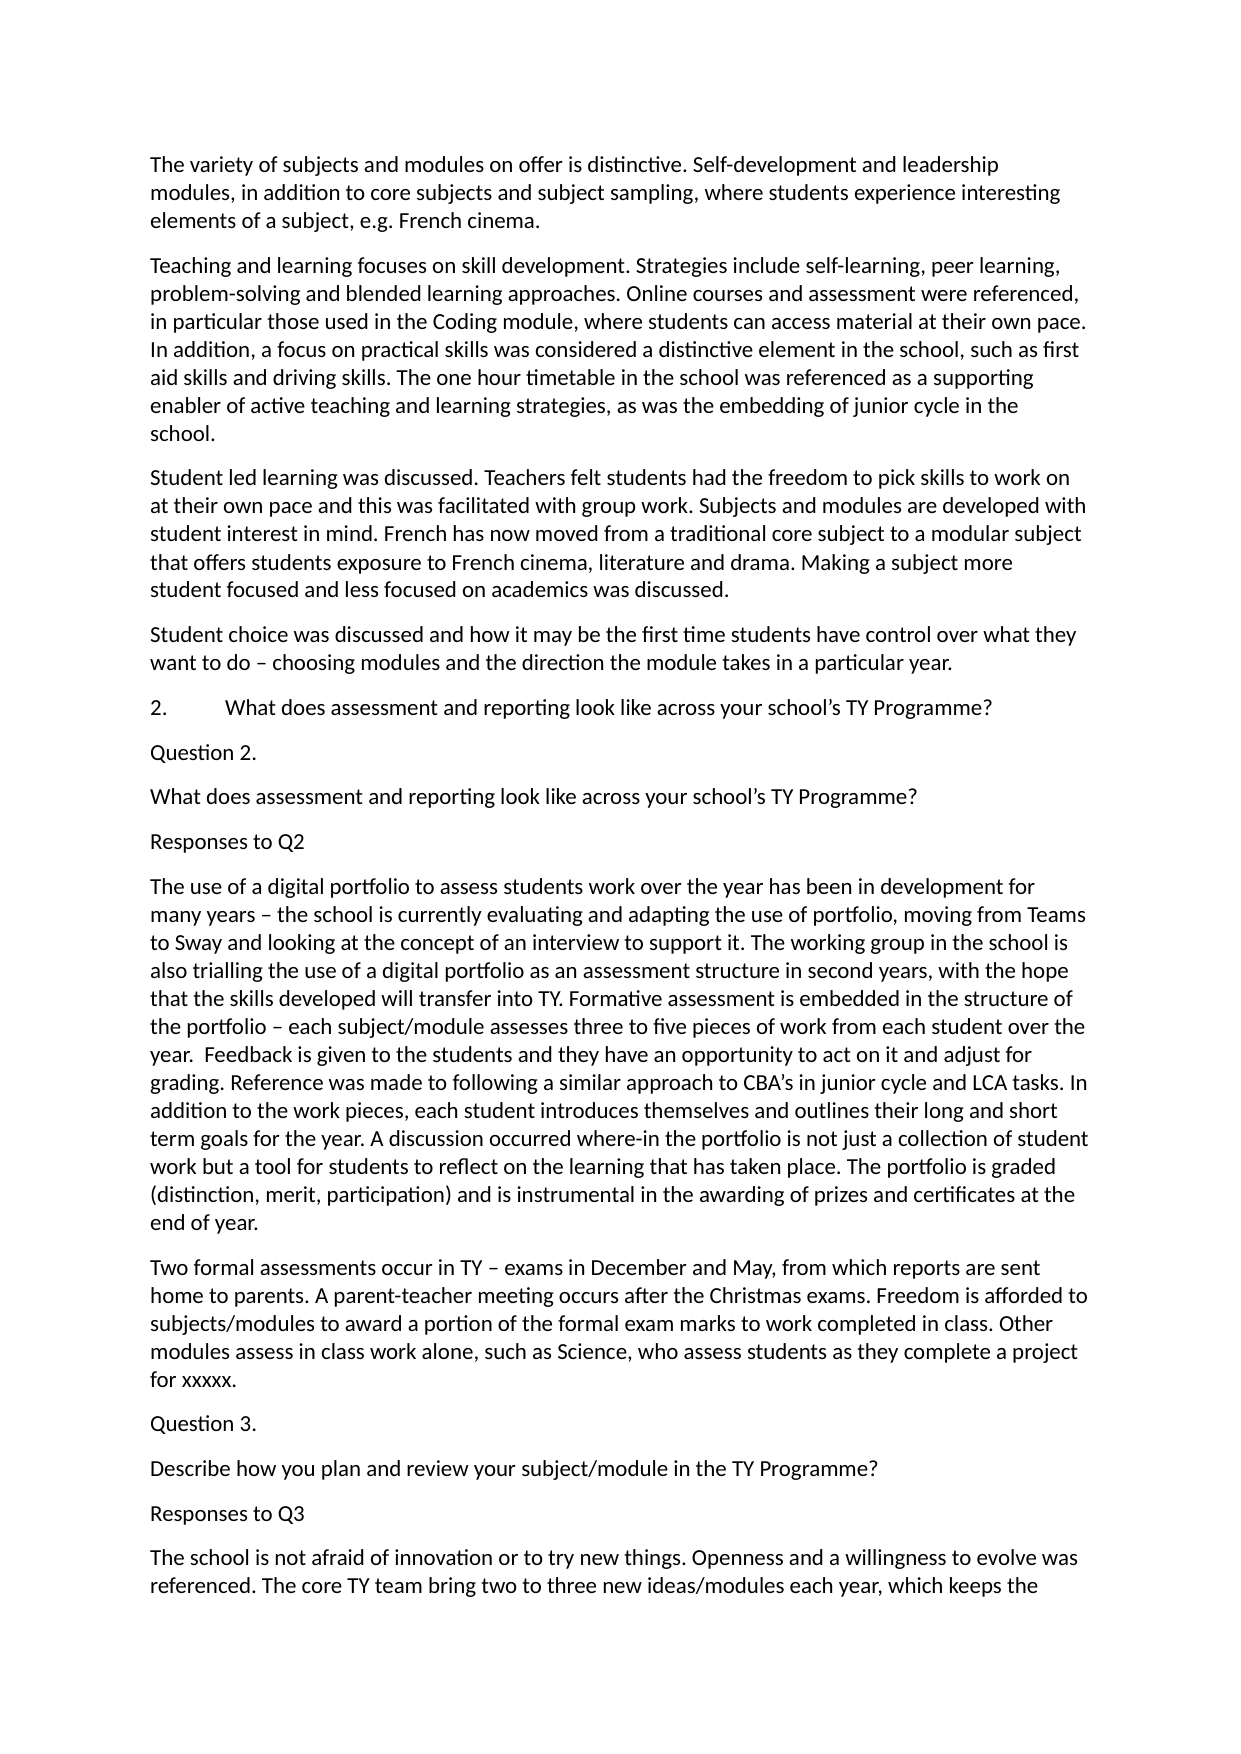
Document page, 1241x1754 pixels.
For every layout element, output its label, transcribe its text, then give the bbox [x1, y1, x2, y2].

text The use of a digital portfolio to assess students work over the year has been in development for many years – the school is currently evaluating and adapting the use of portfolio, moving from Teams to Sway and looking at the concept of an interview to support it. The working group in the school is also trialling the use of a digital portfolio as an assessment structure in second years, with the hope that the skills developed will transfer into TY. Formative assessment is embedded in the structure of the portfolio – each subject/module assesses three to five pieces of work from each student over the year. Feedback is given to the students and they have an opportunity to act on it and adjust for grading. Reference was made to following a similar approach to CBA’s in junior cycle and LCA tasks. In addition to the work pieces, each student introduces themselves and outlines their long and short term goals for the year. A discussion occurred where-in the portfolio is not just a collection of student work but a tool for students to reflect on the learning that has taken place. The portfolio is graded (distinction, merit, participation) and is instrumental in the awarding of prizes and certificates at the end of year. [150, 872, 1090, 1236]
text Student led learning was discussed. Teachers felt students had the freedom to pick skills to work on at their own pace and this was facilitated with group work. Subjects and modules are developed with student interest in mind. French has now moved from a traditional core subject to a modular subject that offers students exposure to French cinema, literature and drama. Making a subject more student focused and less focused on academics was discussed. [150, 463, 1090, 604]
text Question 3. [150, 1409, 1090, 1437]
text 2. What does assessment and reporting look like across your school’s TY Programme? [150, 693, 1090, 721]
text Responses to Q2 [150, 827, 1090, 855]
text The variety of subjects and modules on offer is distinctive. Self-development and leadership modules, in addition to core subjects and subject sampling, where students experience interesting elements of a subject, e.g. French cinema. [150, 150, 1090, 234]
text Responses to Q3 [150, 1499, 1090, 1527]
text The school is not afraid of innovation or to try new things. Openness and a willingness to evolve was referenced. The core TY team bring two to three new ideas/modules each year, which keeps the [150, 1543, 1090, 1599]
text What does assessment and reporting look like across your school’s TY Programme? [150, 782, 1090, 810]
text Two formal assessments occur in TY – exams in December and May, from which reports are sent home to parents. A parent-teacher meeting occurs after the Christmas exams. Freedom is afforded to subjects/modules to award a portion of the formal exam marks to work completed in class. Other modules assess in class work alone, such as Science, who assess students as they complete a project for xxxxx. [150, 1253, 1090, 1393]
text Student choice was discussed and how it may be the first time students have control over what they want to do – choosing modules and the direction the module takes in a particular year. [150, 620, 1090, 676]
text Teaching and learning focuses on skill development. Strategies include self-learning, peer learning, problem-solving and blended learning approaches. Online courses and assessment were referenced, in particular those used in the Coding module, where students can access material at their own pace. In addition, a focus on practical skills was considered a distinctive element in the school, such as first aid skills and driving skills. The one hour timetable in the school was referenced as a supporting enabler of active teaching and learning strategies, as was the embedding of junior cycle in the school. [150, 251, 1090, 447]
text Describe how you plan and review your subject/module in the TY Programme? [150, 1454, 1090, 1482]
text Question 2. [150, 738, 1090, 766]
